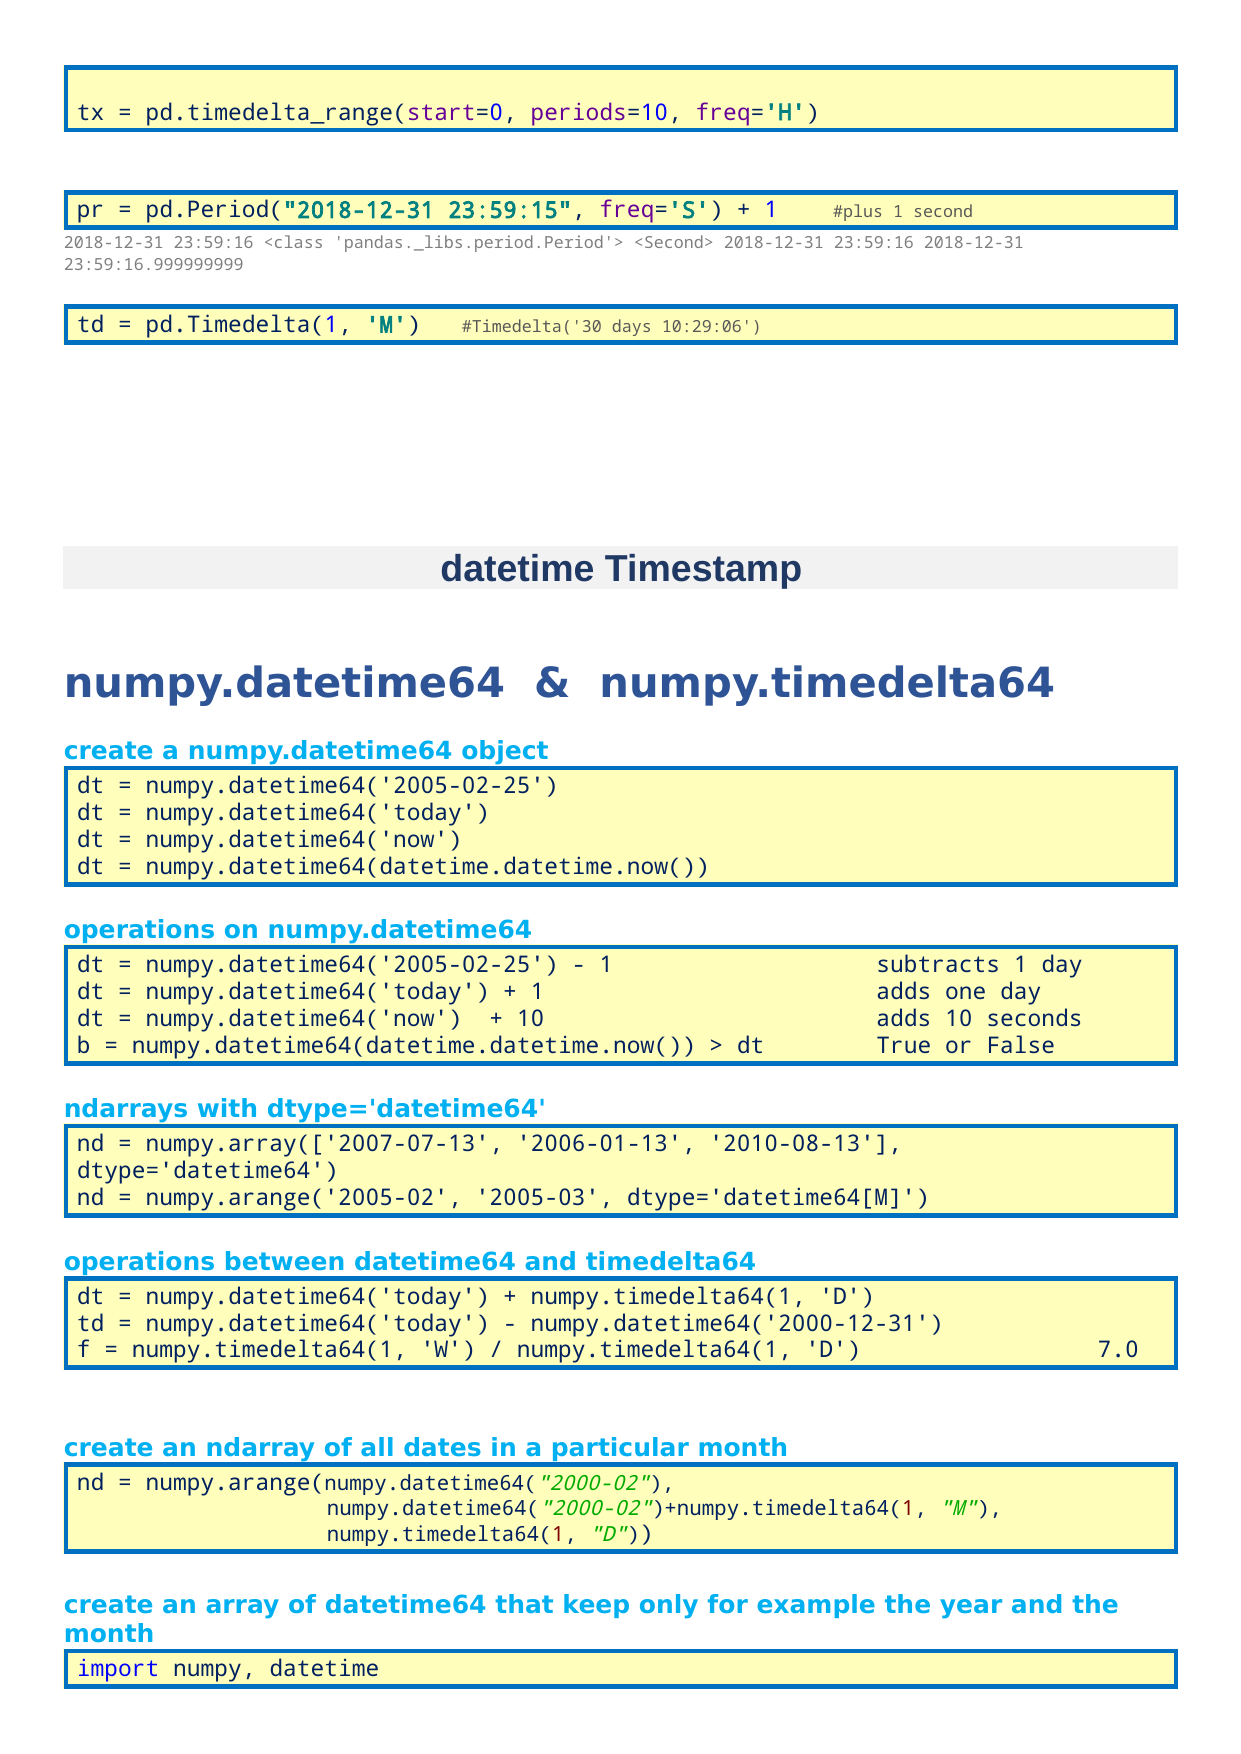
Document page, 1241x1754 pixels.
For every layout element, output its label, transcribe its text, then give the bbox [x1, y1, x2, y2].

text dt = numpy.datetime64('today') [68, 792, 1174, 819]
text dt = numpy.datetime64('today') + 1 adds one day [68, 971, 1174, 998]
text 2018-12-31 23:59:16 <class 'pandas._libs.period.Period'> <Second> 2018-12-31 23:59:16 2018-12-31 23:59:16.999999999 [63, 230, 1178, 276]
text b = numpy.datetime64(datetime.datetime.now()) > dt True or False [68, 1025, 1174, 1061]
text numpy.datetime64 & numpy.timedelta64 [63, 659, 1178, 708]
text import numpy, datetime [68, 1653, 1174, 1684]
text dt = numpy.datetime64('today') + numpy.timedelta64(1, 'D') [68, 1281, 1174, 1303]
title create an ndarray of all dates in a particular month [63, 1433, 1178, 1462]
text numpy.timedelta64(1, "D")) [68, 1513, 1174, 1549]
text nd = numpy.arange('2005-02', '2005-03', dtype='datetime64[M]') [68, 1177, 1174, 1213]
text numpy.datetime64("2000-02")+numpy.timedelta64(1, "M"), [68, 1489, 1174, 1513]
text dt = numpy.datetime64('2005-02-25') - 1 subtracts 1 day [68, 949, 1174, 971]
title create a numpy.datetime64 object [63, 736, 1178, 766]
text dt = numpy.datetime64('now') [68, 819, 1174, 846]
title operations between datetime64 and timedelta64 [63, 1247, 1178, 1276]
title operations on numpy.datetime64 [63, 915, 1178, 944]
text f = numpy.timedelta64(1, 'W') / numpy.timedelta64(1, 'D') 7.0 [68, 1330, 1174, 1365]
text nd = numpy.array(['2007-07-13', '2006-01-13', '2010-08-13'], dtype='datetime64') [68, 1128, 1174, 1177]
text dt = numpy.datetime64('2005-02-25') [68, 770, 1174, 792]
text pr = pd.Period("2018-12-31 23:59:15", freq='S') + 1 #plus 1 second [68, 195, 1174, 225]
text td = numpy.datetime64('today') - numpy.datetime64('2000-12-31') [68, 1303, 1174, 1330]
text td = pd.Timedelta(1, 'M') #Timedelta('30 days 10:29:06') [68, 309, 1174, 340]
text dt = numpy.datetime64(datetime.datetime.now()) [68, 846, 1174, 882]
title create an array of datetime64 that keep only for example the year and the month [63, 1590, 1178, 1649]
text tx = pd.timedelta_range(start=0, periods=10, freq='H') [68, 70, 1174, 128]
text nd = numpy.arange(numpy.datetime64("2000-02"), [68, 1467, 1174, 1489]
text dt = numpy.datetime64('now') + 10 adds 10 seconds [68, 998, 1174, 1025]
title ndarrays with dtype='datetime64' [63, 1094, 1178, 1123]
subtitle datetime Timestamp [63, 546, 1178, 589]
